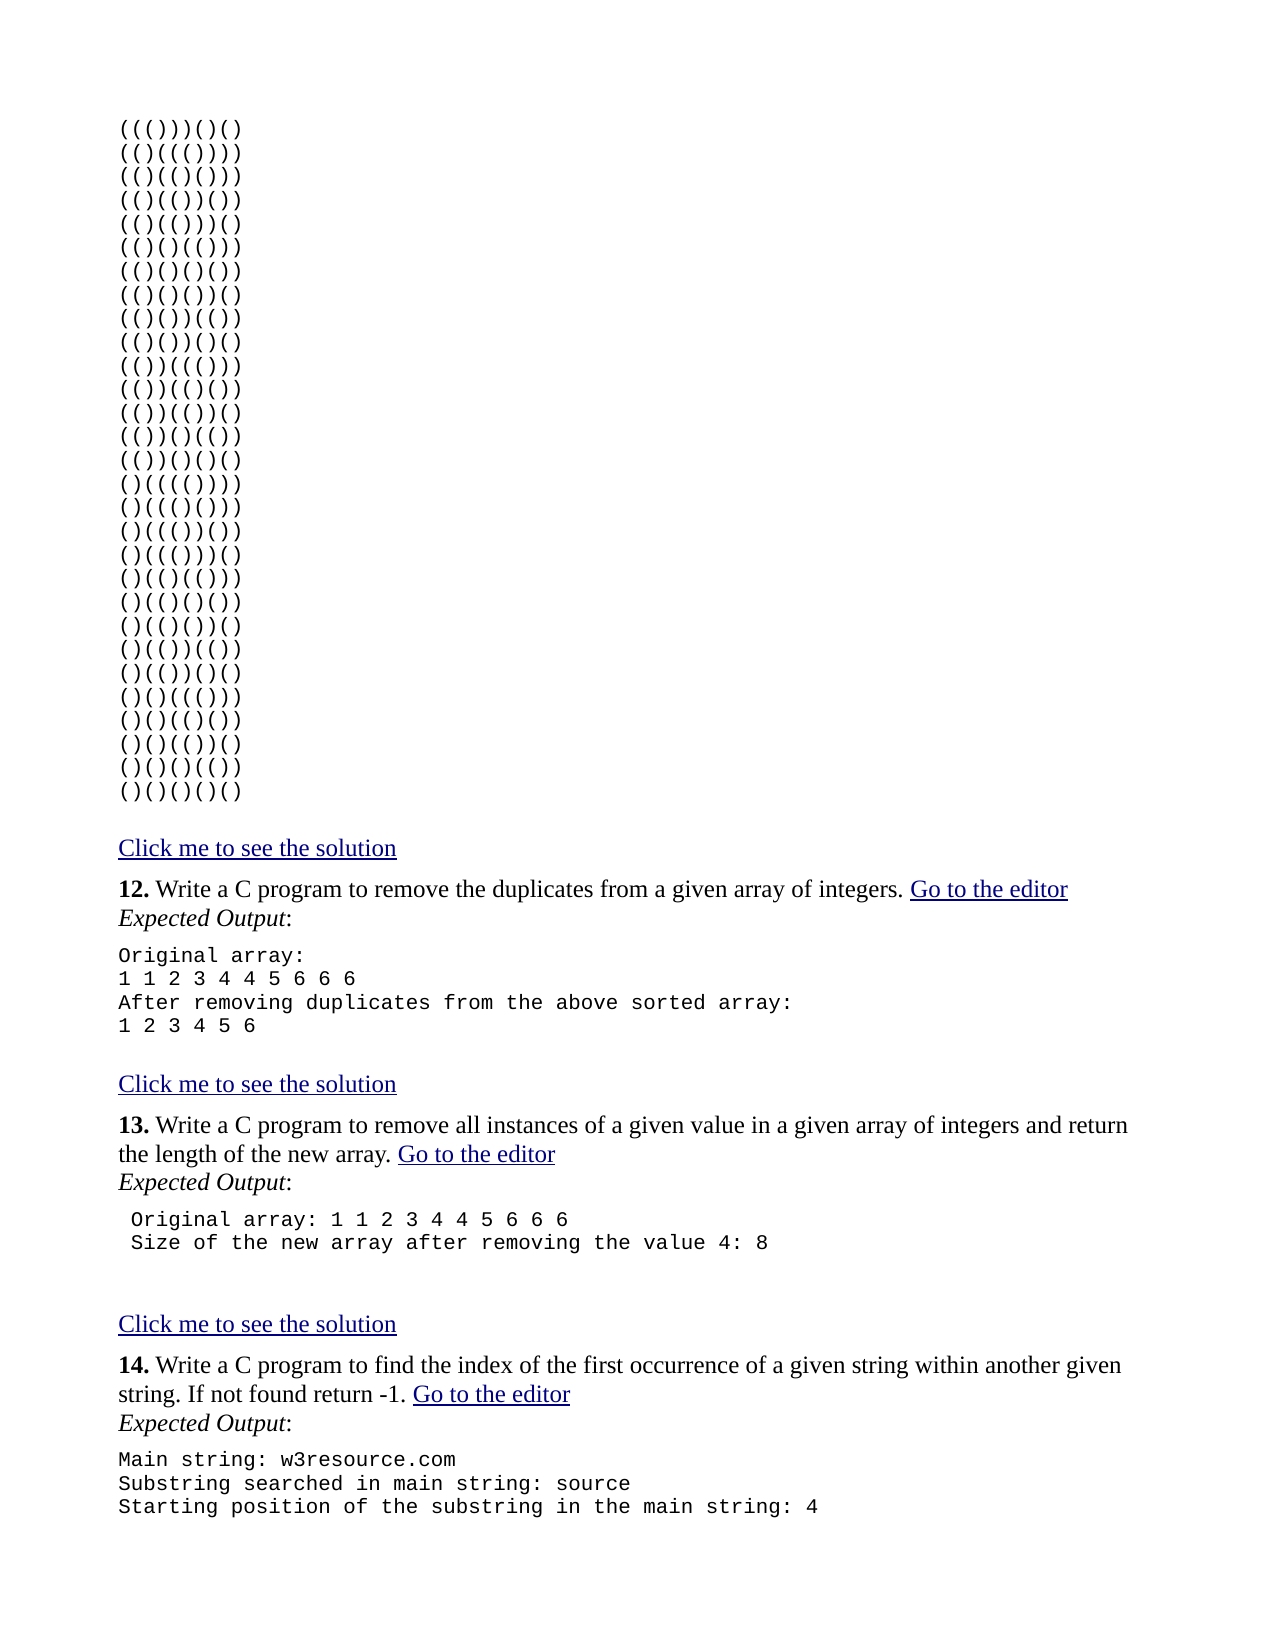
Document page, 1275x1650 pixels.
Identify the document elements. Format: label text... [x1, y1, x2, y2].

text ()()(()()) [118, 709, 1157, 733]
text ()()()()() [118, 780, 1157, 804]
text 14. Write a C program to find the index of the first occurrence of a given string within another given string. If not found return -1. Go to the editor Expected Output: [118, 1350, 1157, 1437]
text 12. Write a C program to remove the duplicates from a given array of integers. Go to the editor Expected Output: [118, 874, 1157, 932]
text ()(((()))) [118, 473, 1157, 496]
text After removing duplicates from the above sorted array: [118, 992, 1157, 1016]
text (())((())) [118, 354, 1157, 378]
text Original array: 1 1 2 3 4 4 5 6 6 6 [118, 1209, 1157, 1232]
text Click me to see the solution [118, 1309, 1157, 1338]
text 13. Write a C program to remove all instances of a given value in a given array of integers and return the length of the new array. Go to the editor Expected Output: [118, 1110, 1157, 1196]
text 1 2 3 4 5 6 [118, 1016, 1157, 1039]
text Starting position of the substring in the main string: 4 [118, 1496, 1157, 1520]
text ()((())()) [118, 520, 1157, 544]
text ()()(())() [118, 733, 1157, 757]
text (())(()()) [118, 378, 1157, 402]
text (())()()() [118, 449, 1157, 473]
text ()()((())) [118, 686, 1157, 709]
text ()(()(())) [118, 567, 1157, 591]
text Click me to see the solution [118, 1069, 1157, 1097]
text 1 1 2 3 4 4 5 6 6 6 [118, 968, 1157, 992]
text (()(()))() [118, 213, 1157, 236]
text Substring searched in main string: source [118, 1473, 1157, 1496]
text ()(()()()) [118, 591, 1157, 615]
text ((()))()() [118, 118, 1157, 142]
text Original array: [118, 944, 1157, 968]
text (()()(())) [118, 236, 1157, 260]
text ()((()())) [118, 496, 1157, 520]
text ()(())()() [118, 662, 1157, 686]
text (()(()())) [118, 165, 1157, 189]
text (())()(()) [118, 426, 1157, 449]
text (()())()() [118, 331, 1157, 354]
text ()()()(()) [118, 757, 1157, 780]
text (()(())()) [118, 189, 1157, 213]
text Click me to see the solution [118, 833, 1157, 862]
text (()((()))) [118, 142, 1157, 165]
text (()())(()) [118, 307, 1157, 331]
text Main string: w3resource.com [118, 1449, 1157, 1473]
text (())(())() [118, 402, 1157, 426]
text (()()()()) [118, 260, 1157, 284]
text ()((()))() [118, 544, 1157, 567]
text Size of the new array after removing the value 4: 8 [118, 1232, 1157, 1256]
text ()(())(()) [118, 638, 1157, 662]
text ()(()())() [118, 615, 1157, 638]
text (()()())() [118, 284, 1157, 307]
